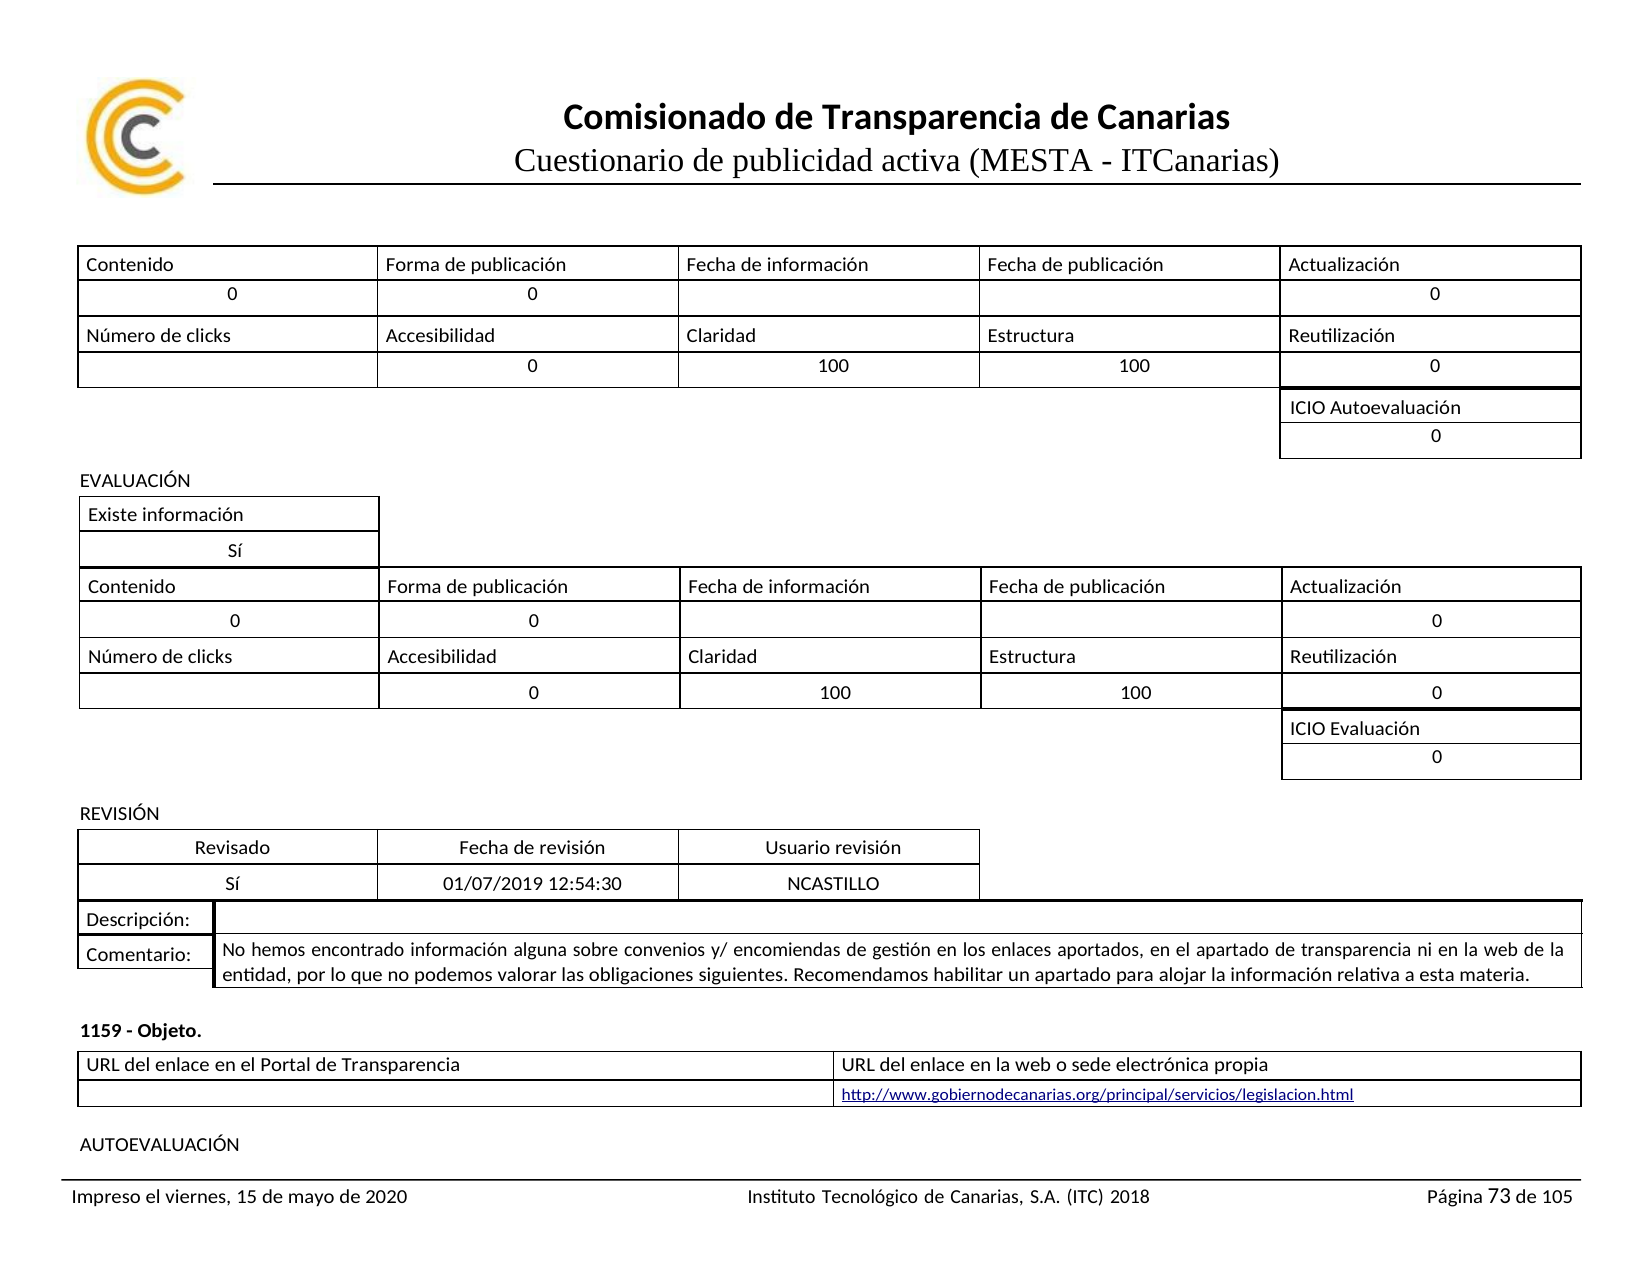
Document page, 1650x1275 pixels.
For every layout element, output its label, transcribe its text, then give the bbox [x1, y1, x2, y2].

table_cell NCASTILLO [679, 865, 979, 899]
table_cell 0 [1281, 423, 1580, 457]
table_cell [679, 281, 979, 315]
table_header Revisado [79, 830, 377, 863]
table_cell Fecha de información [681, 568, 980, 600]
table_cell 100 [679, 353, 979, 386]
table_cell Reutilización [1283, 638, 1580, 672]
table_cell 0 [1283, 674, 1580, 707]
table_header Fecha de publicación [980, 247, 1279, 279]
table_cell No hemos encontrado información alguna sobre convenios y/ encomiendas de gestión en los enlaces aportados, en el apartado de transparencia ni en la web de la entidad, por lo que no podemos valorar las obligaciones siguientes. Recomendamos habilitar un apartado para alojar la información relativa a esta materia. [216, 934, 1581, 987]
table_cell 0 [80, 602, 378, 636]
table_header Actualización [1281, 247, 1580, 279]
table_cell Claridad [681, 638, 980, 672]
table_cell 100 [980, 353, 1279, 386]
table_cell Comentario: [79, 936, 212, 968]
table_cell 0 [380, 674, 679, 707]
table_cell Número de clicks [79, 317, 377, 351]
table_cell [80, 674, 378, 707]
table_cell 0 [1283, 744, 1580, 778]
text REVISIÓN [79, 801, 1594, 825]
table_cell Fecha de publicación [982, 568, 1281, 600]
text AUTOEVALUACIÓN [79, 1133, 1594, 1157]
table_cell Claridad [679, 317, 979, 351]
table_cell 0 [1283, 602, 1580, 636]
table_cell [78, 388, 1279, 457]
table_cell Accesibilidad [380, 638, 679, 672]
table_cell Contenido [80, 569, 378, 600]
table_cell 0 [1281, 353, 1580, 386]
text 1159 - Objeto. [79, 1018, 1594, 1043]
table_header [380, 496, 1581, 566]
table_cell [79, 353, 377, 386]
table_header URL del enlace en la web o sede electrónica propia [834, 1052, 1580, 1079]
table_cell [980, 281, 1279, 315]
table_cell 0 [79, 281, 377, 315]
text EVALUACIÓN [79, 468, 1594, 492]
table_cell Accesibilidad [378, 317, 678, 351]
table_cell [79, 1081, 833, 1106]
table_cell 01/07/2019 12:54:30 [378, 865, 678, 899]
table_header Contenido [79, 247, 377, 279]
table_cell 100 [681, 674, 980, 707]
table_cell ICIO Evaluación [1283, 711, 1580, 742]
table_cell Forma de publicación [380, 568, 679, 600]
table_header URL del enlace en el Portal de Transparencia [79, 1052, 833, 1079]
table_header Existe información [80, 497, 378, 530]
table_cell Sí [80, 532, 378, 566]
table_cell http://www.gobiernodecanarias.org/principal/servicios/legislacion.html [834, 1081, 1580, 1106]
table_header [980, 829, 1582, 899]
table_cell 0 [1281, 281, 1580, 315]
table_header Fecha de información [679, 247, 979, 279]
table_cell [78, 969, 212, 987]
table_header Fecha de revisión [378, 830, 678, 863]
table_header Usuario revisión [679, 830, 979, 863]
table_cell ICIO Autoevaluación [1281, 390, 1580, 421]
table_cell 0 [378, 281, 678, 315]
table_cell [982, 602, 1281, 636]
table_cell [681, 602, 980, 636]
table_cell Estructura [982, 638, 1281, 672]
table_cell 0 [378, 353, 678, 386]
table_cell Sí [79, 865, 377, 899]
table_cell Reutilización [1281, 317, 1580, 351]
table_cell Descripción: [79, 902, 212, 933]
table_cell 100 [982, 674, 1281, 707]
table_header Forma de publicación [378, 247, 678, 279]
table_cell Número de clicks [80, 638, 378, 672]
table_cell [80, 709, 1281, 778]
table_cell [216, 902, 1581, 933]
table_cell Estructura [980, 317, 1279, 351]
table_cell Actualización [1283, 568, 1580, 600]
table_cell 0 [380, 602, 679, 636]
